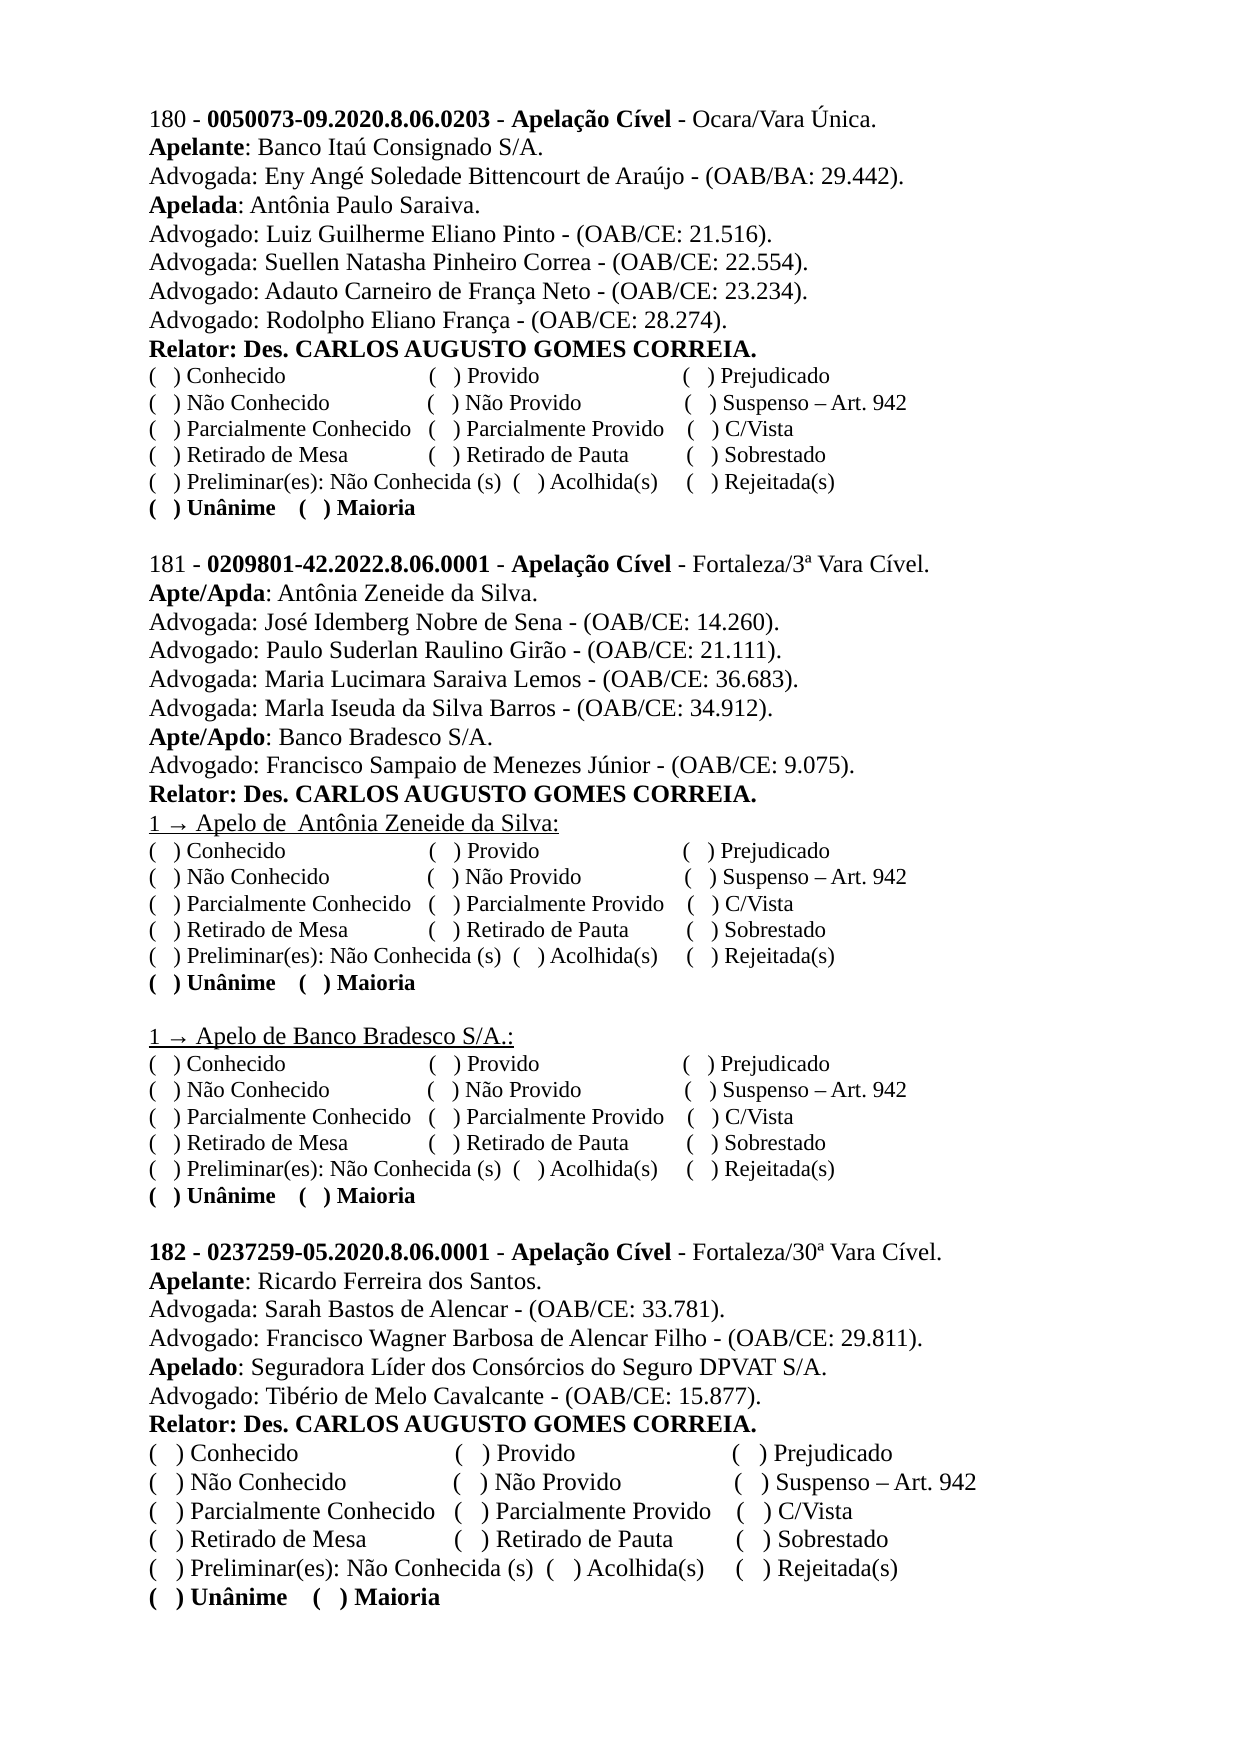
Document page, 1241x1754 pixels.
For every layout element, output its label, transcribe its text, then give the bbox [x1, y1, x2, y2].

text Advogada: Eny Angé Soledade Bittencourt de Araújo - (OAB/BA: 29.442). [148, 161, 1141, 190]
text ( ) Não Conhecido ( ) Não Provido ( ) Suspenso – Art. 942 [148, 863, 1158, 889]
text Advogada: Sarah Bastos de Alencar - (OAB/CE: 33.781). [148, 1294, 1141, 1323]
text ( ) Não Conhecido ( ) Não Provido ( ) Suspenso – Art. 942 [148, 1076, 1158, 1103]
text Apte/Apdo: Banco Bradesco S/A. [148, 722, 1141, 751]
text Relator: Des. CARLOS AUGUSTO GOMES CORREIA. [148, 1409, 1141, 1438]
text ( ) Preliminar(es): Não Conhecida (s) ( ) Acolhida(s) ( ) Rejeitada(s) [148, 1156, 1158, 1182]
text ( ) Retirado de Mesa ( ) Retirado de Pauta ( ) Sobrestado [148, 916, 1158, 942]
text Apelante: Ricardo Ferreira dos Santos. [148, 1266, 1141, 1294]
text Advogado: Adauto Carneiro de França Neto - (OAB/CE: 23.234). [148, 276, 1141, 305]
text 181 - 0209801-42.2022.8.06.0001 - Apelação Cível - Fortaleza/3ª Vara Cível. [148, 549, 1141, 578]
text Advogada: Maria Lucimara Saraiva Lemos - (OAB/CE: 36.683). [148, 664, 1141, 693]
text ( ) Retirado de Mesa ( ) Retirado de Pauta ( ) Sobrestado [148, 1129, 1158, 1156]
text Relator: Des. CARLOS AUGUSTO GOMES CORREIA. [148, 334, 1141, 362]
text ( ) Parcialmente Conhecido ( ) Parcialmente Provido ( ) C/Vista [148, 415, 1158, 442]
text ( ) Parcialmente Conhecido ( ) Parcialmente Provido ( ) C/Vista [148, 889, 1158, 916]
text ( ) Preliminar(es): Não Conhecida (s) ( ) Acolhida(s) ( ) Rejeitada(s) [148, 468, 1158, 494]
text Advogado: Tibério de Melo Cavalcante - (OAB/CE: 15.877). [148, 1381, 1141, 1409]
text Apelado: Seguradora Líder dos Consórcios do Seguro DPVAT S/A. [148, 1352, 1141, 1381]
text ( ) Não Conhecido ( ) Não Provido ( ) Suspenso – Art. 942 [148, 389, 1158, 415]
text 180 - 0050073-09.2020.8.06.0203 - Apelação Cível - Ocara/Vara Única. [148, 104, 1141, 132]
text Advogado: Francisco Sampaio de Menezes Júnior - (OAB/CE: 9.075). [148, 751, 1141, 779]
text Advogada: Suellen Natasha Pinheiro Correa - (OAB/CE: 22.554). [148, 247, 1141, 276]
text ( ) Parcialmente Conhecido ( ) Parcialmente Provido ( ) C/Vista [148, 1496, 1158, 1524]
text ( ) Parcialmente Conhecido ( ) Parcialmente Provido ( ) C/Vista [148, 1103, 1158, 1129]
text ( ) Não Conhecido ( ) Não Provido ( ) Suspenso – Art. 942 [148, 1467, 1158, 1496]
text Advogado: Francisco Wagner Barbosa de Alencar Filho - (OAB/CE: 29.811). [148, 1323, 1141, 1352]
text Apte/Apda: Antônia Zeneide da Silva. [148, 578, 1141, 607]
text ( ) Conhecido ( ) Provido ( ) Prejudicado [148, 1438, 1141, 1467]
text ( ) Unânime ( ) Maioria [148, 969, 1158, 995]
text ( ) Retirado de Mesa ( ) Retirado de Pauta ( ) Sobrestado [148, 1524, 1158, 1553]
text ( ) Retirado de Mesa ( ) Retirado de Pauta ( ) Sobrestado [148, 442, 1158, 468]
text ( ) Unânime ( ) Maioria [148, 494, 1158, 521]
text ( ) Preliminar(es): Não Conhecida (s) ( ) Acolhida(s) ( ) Rejeitada(s) [148, 942, 1158, 969]
text ( ) Unânime ( ) Maioria [148, 1582, 1158, 1611]
text Relator: Des. CARLOS AUGUSTO GOMES CORREIA. [148, 779, 1141, 808]
text Advogado: Rodolpho Eliano França - (OAB/CE: 28.274). [148, 305, 1141, 334]
text Apelada: Antônia Paulo Saraiva. [148, 190, 1141, 219]
text Apelante: Banco Itaú Consignado S/A. [148, 132, 1141, 161]
text Advogado: Paulo Suderlan Raulino Girão - (OAB/CE: 21.111). [148, 636, 1141, 664]
text 182 - 0237259-05.2020.8.06.0001 - Apelação Cível - Fortaleza/30ª Vara Cível. [148, 1237, 1141, 1266]
text 1 → Apelo de Antônia Zeneide da Silva: [148, 808, 1141, 837]
text Advogado: Luiz Guilherme Eliano Pinto - (OAB/CE: 21.516). [148, 219, 1141, 247]
text 1 → Apelo de Banco Bradesco S/A.: [148, 1021, 1141, 1050]
text ( ) Preliminar(es): Não Conhecida (s) ( ) Acolhida(s) ( ) Rejeitada(s) [148, 1553, 1158, 1582]
text Advogada: Marla Iseuda da Silva Barros - (OAB/CE: 34.912). [148, 693, 1141, 722]
text ( ) Conhecido ( ) Provido ( ) Prejudicado [148, 362, 1141, 389]
text Advogada: José Idemberg Nobre de Sena - (OAB/CE: 14.260). [148, 607, 1141, 636]
text ( ) Conhecido ( ) Provido ( ) Prejudicado [148, 1050, 1141, 1076]
text ( ) Conhecido ( ) Provido ( ) Prejudicado [148, 837, 1141, 863]
text ( ) Unânime ( ) Maioria [148, 1182, 1158, 1208]
